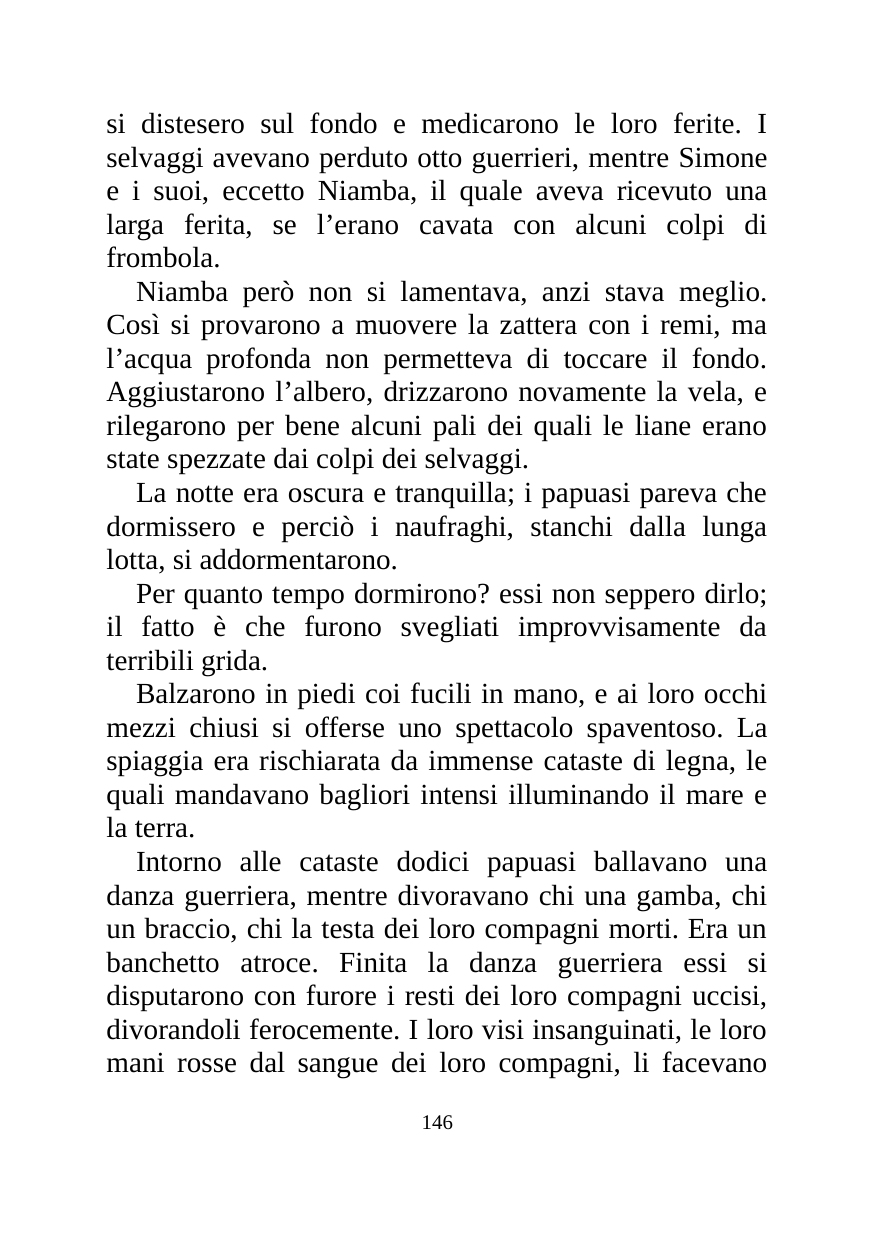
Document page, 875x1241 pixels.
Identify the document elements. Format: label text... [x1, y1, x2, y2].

text La notte era oscura e tranquilla; i papuasi pareva che dormissero e perciò i naufraghi, stanchi dalla lunga lotta, si addormentarono. [106, 475, 768, 576]
text Balzarono in piedi coi fucili in mano, e ai loro occhi mezzi chiusi si offerse uno spettacolo spaventoso. La spiaggia era rischiarata da immense cataste di legna, le quali mandavano bagliori intensi illuminando il mare e la terra. [106, 676, 768, 844]
text si distesero sul fondo e medicarono le loro ferite. I selvaggi avevano perduto otto guerrieri, mentre Simone e i suoi, eccetto Niamba, il quale aveva ricevuto una larga ferita, se l’erano cavata con alcuni colpi di frombola. [106, 106, 768, 274]
text Intorno alle cataste dodici papuasi ballavano una danza guerriera, mentre divoravano chi una gamba, chi un braccio, chi la testa dei loro compagni morti. Era un banchetto atroce. Finita la danza guerriera essi si disputarono con furore i resti dei loro compagni uccisi, divorandoli ferocemente. I loro visi insanguinati, le loro mani rosse dal sangue dei loro compagni, li facevano [106, 844, 768, 1079]
text Niamba però non si lamentava, anzi stava meglio. Così si provarono a muovere la zattera con i remi, ma l’acqua profonda non permetteva di toccare il fondo. Aggiustarono l’albero, drizzarono novamente la vela, e rilegarono per bene alcuni pali dei quali le liane erano state spezzate dai colpi dei selvaggi. [106, 274, 768, 475]
text Per quanto tempo dormirono? essi non seppero dirlo; il fatto è che furono svegliati improvvisamente da terribili grida. [106, 576, 768, 676]
